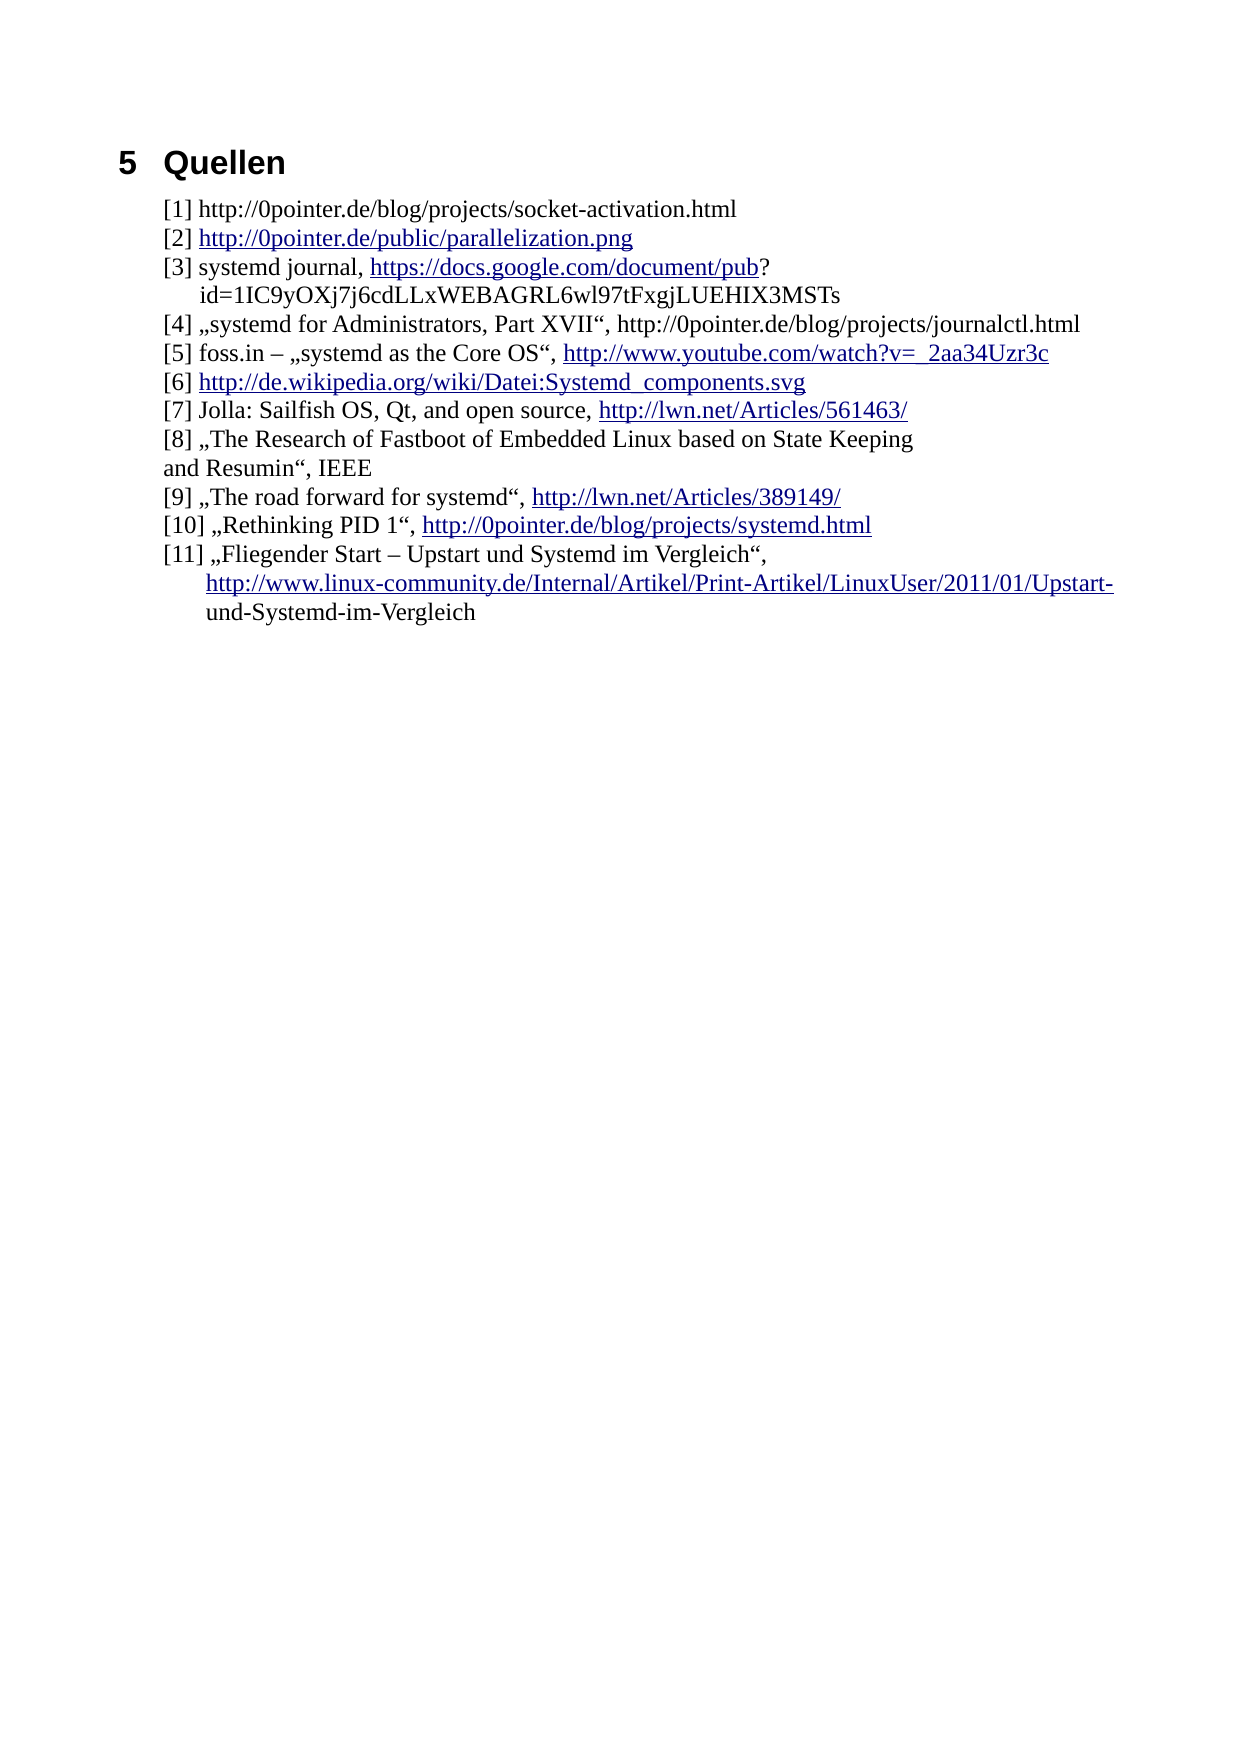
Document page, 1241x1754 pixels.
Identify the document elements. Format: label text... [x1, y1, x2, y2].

text [5] foss.in – „systemd as the Core OS“, http://www.youtube.com/watch?v=_2aa34Uzr3c [118, 338, 1122, 367]
text [7] Jolla: Sailfish OS, Qt, and open source, http://lwn.net/Articles/561463/ [118, 396, 1122, 424]
text and Resumin“, IEEE [118, 453, 1122, 482]
text [4] „systemd for Administrators, Part XVII“, http://0pointer.de/blog/projects/journalctl.html [118, 309, 1122, 338]
subtitle Quellen [118, 143, 1122, 182]
text [2] http://0pointer.de/public/parallelization.png [118, 223, 1122, 252]
text [11] „Fliegender Start – Upstart und Systemd im Vergleich“, http://www.linux-community.de/Internal/Artikel/Print-Artikel/LinuxUser/2011/01/Upstart- und-Systemd-im-Vergleich [118, 539, 1122, 626]
text [10] „Rethinking PID 1“, http://0pointer.de/blog/projects/systemd.html [118, 511, 1122, 539]
text [6] http://de.wikipedia.org/wiki/Datei:Systemd_components.svg [118, 367, 1122, 396]
text [9] „The road forward for systemd“, http://lwn.net/Articles/389149/ [118, 482, 1122, 511]
text [3] systemd journal, https://docs.google.com/document/pub? id=1IC9yOXj7j6cdLLxWEBAGRL6wl97tFxgjLUEHIX3MSTs [118, 252, 1122, 309]
text [1] http://0pointer.de/blog/projects/socket-activation.html [118, 194, 1122, 223]
text [8] „The Research of Fastboot of Embedded Linux based on State Keeping [118, 424, 1122, 453]
